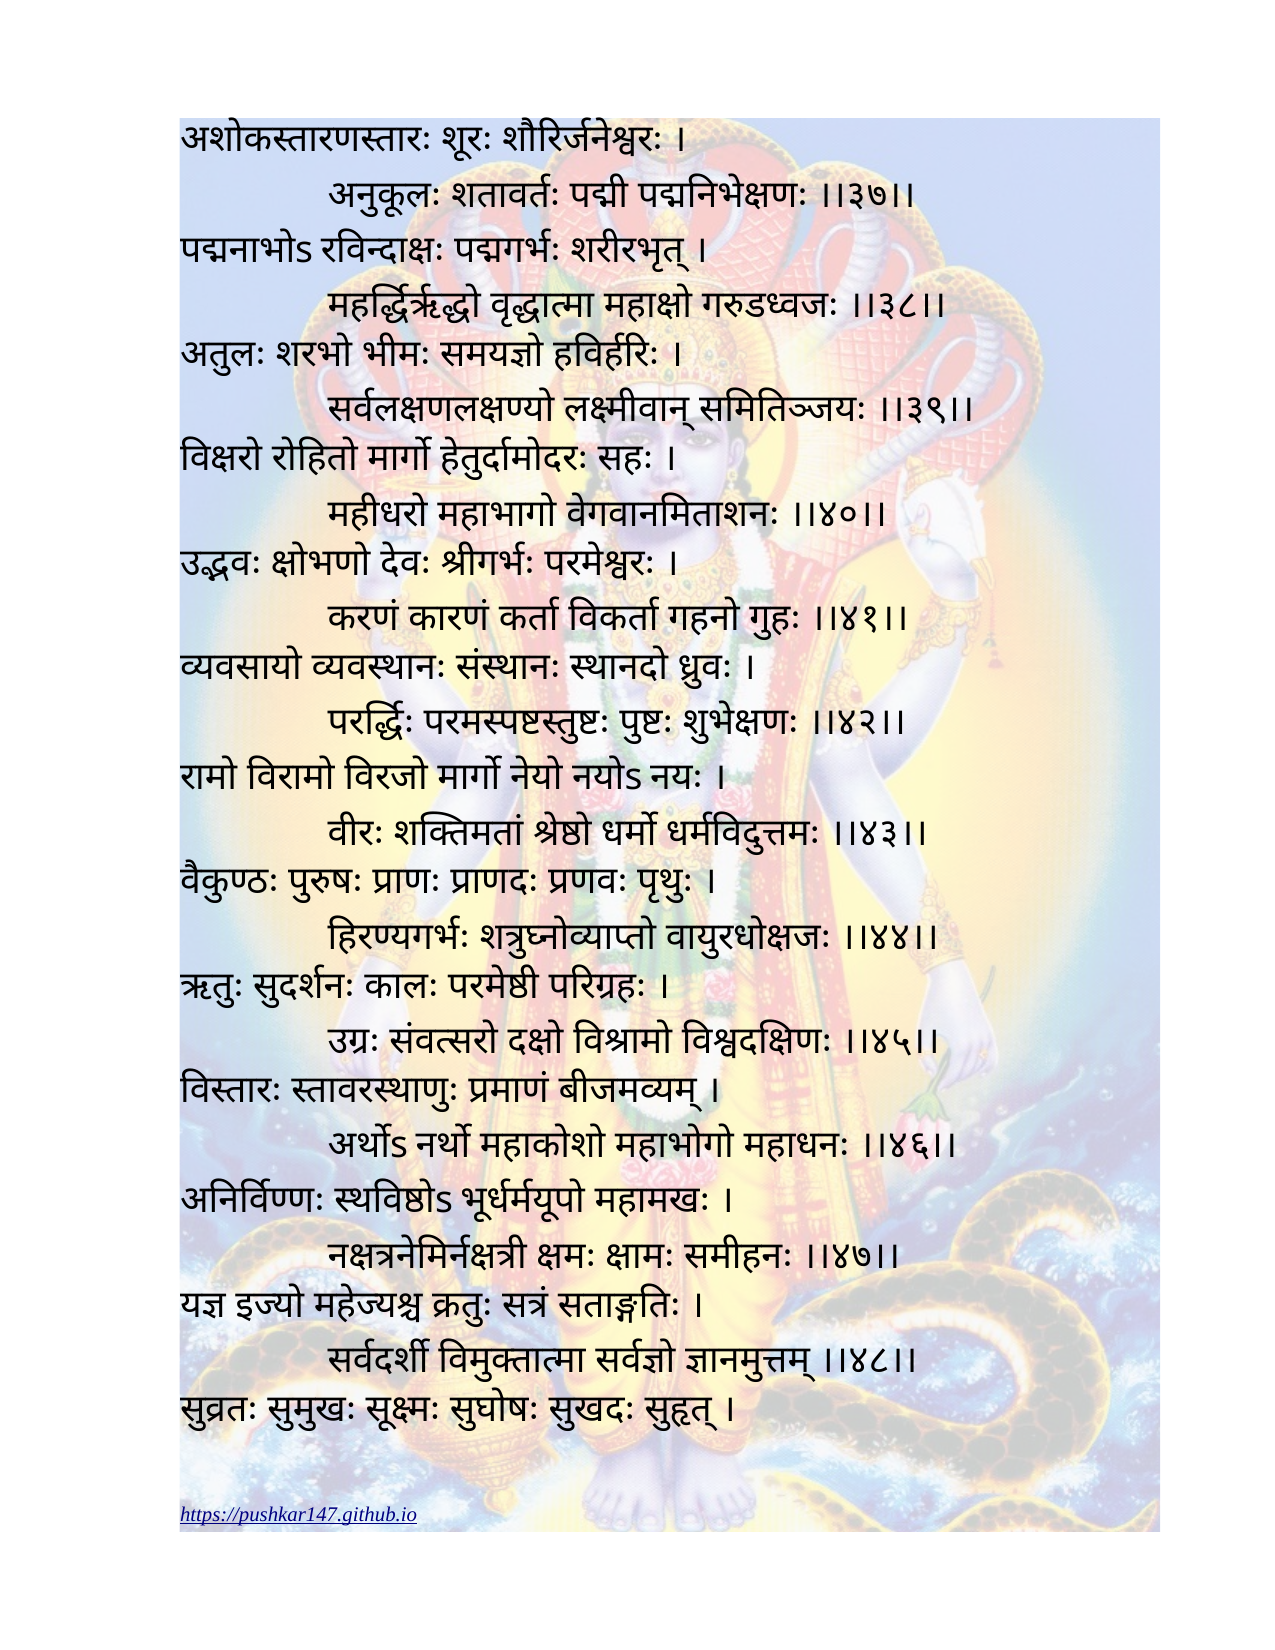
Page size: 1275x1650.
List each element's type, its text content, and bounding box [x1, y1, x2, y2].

text अशोकस्तारणस्तारः शूरः शौरिर्जनेश्वरः । अनुकूलः शतावर्तः पद्मी पद्मनिभेक्षणः ।।३७।। पद्मनाभोsरविन्दाक्षः पद्मगर्भः शरीरभृत् । महर्द्धिर्ऋद्धो वृद्धात्मा महाक्षो गरुडध्वजः ।।३८।। अतुलः शरभो भीमः समयज्ञो हविर्हरिः । सर्वलक्षणलक्षण्यो लक्ष्मीवान् समितिञ्जयः ।।३९।। विक्षरो रोहितो मार्गो हेतुर्दामोदरः सहः । महीधरो महाभागो वेगवानमिताशनः ।।४०।। उद्भवः क्षोभणो देवः श्रीगर्भः परमेश्वरः । करणं कारणं कर्ता विकर्ता गहनो गुहः ।।४१।। व्यवसायो व्यवस्थानः संस्थानः स्थानदो ध्रुवः । परर्द्धिः परमस्पष्टस्तुष्टः पुष्टः शुभेक्षणः ।।४२।। रामो विरामो विरजो मार्गो नेयो नयोsनयः । वीरः शक्तिमतां श्रेष्ठो धर्मो धर्मविदुत्तमः ।।४३।। वैकुण्ठः पुरुषः प्राणः प्राणदः प्रणवः पृथुः । हिरण्यगर्भः शत्रुघ्नोव्याप्तो वायुरधोक्षजः ।।४४।। ऋतुः सुदर्शनः कालः परमेष्ठी परिग्रहः । उग्रः संवत्सरो दक्षो विश्रामो विश्वदक्षिणः ।।४५।। विस्तारः स्तावरस्थाणुः प्रमाणं बीजमव्यम् । अर्थोsनर्थो महाकोशो महाभोगो महाधनः ।।४६।। अनिर्विण्णः स्थविष्ठोsभूर्धर्मयूपो महामखः । नक्षत्रनेमिर्नक्षत्री क्षमः क्षामः समीहनः ।।४७।। यज्ञ इज्यो महेज्यश्च क्रतुः सत्रं सताङ्गतिः । सर्वदर्शी विमुक्तात्मा सर्वज्ञो ज्ञानमुत्तम् ।।४८।। सुव्रतः सुमुखः सूक्ष्मः सुघोषः सुखदः सुहृत् । [180, 118, 1160, 1436]
